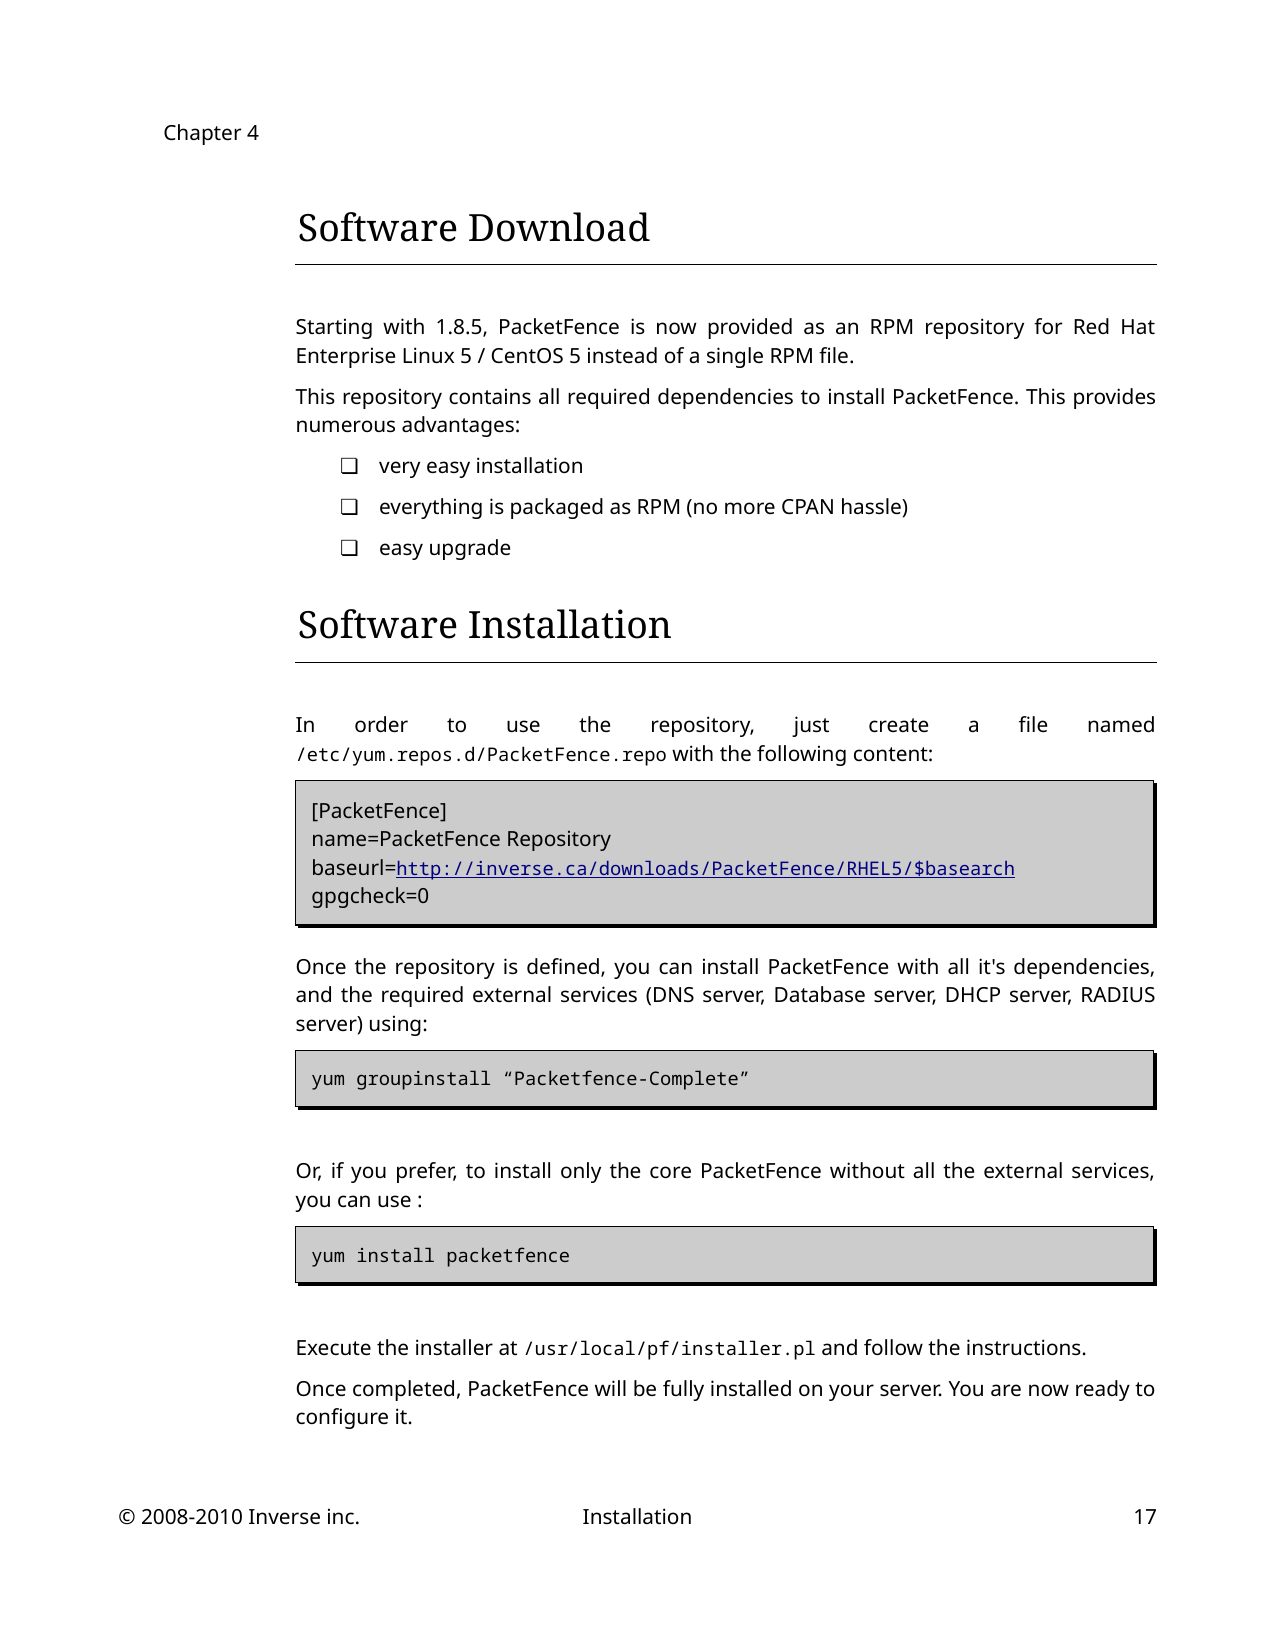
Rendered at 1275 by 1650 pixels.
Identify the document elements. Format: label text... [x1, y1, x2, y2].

text [PacketFence] name=PacketFence Repository baseurl=http://inverse.ca/downloads/PacketFence/RHEL5/$basearch gpgcheck=0 [296, 781, 1153, 924]
text Once completed, PacketFence will be fully installed on your server. You are now ready to configure it. [295, 1374, 1157, 1431]
text This repository contains all required dependencies to install PacketFence. This provides numerous advantages: [295, 382, 1157, 439]
text Execute the installer at /usr/local/pf/installer.pl and follow the instructions. [295, 1333, 1157, 1361]
text yum install packetfence [296, 1227, 1153, 1282]
text In order to use the repository, just create a file named /etc/yum.repos.d/PacketFence.repo with the following content: [295, 711, 1157, 767]
list ❏ easy upgrade [340, 533, 1157, 562]
subtitle Software Installation [295, 599, 1157, 662]
text Once the repository is defined, you can install PacketFence with all it's dependencies, and the required external services (DNS server, Database server, DHCP server, RADIUS server) using: [295, 952, 1157, 1037]
text Starting with 1.8.5, PacketFence is now provided as an RPM repository for Red Hat Enterprise Linux 5 / CentOS 5 instead of a single RPM file. [295, 312, 1157, 369]
list ❏ everything is packaged as RPM (no more CPAN hassle) [340, 492, 1157, 521]
text yum groupinstall “Packetfence-Complete” [296, 1051, 1153, 1106]
text Or, if you prefer, to install only the core PacketFence without all the external services, you can use : [295, 1157, 1157, 1213]
subtitle Software Download [295, 201, 1157, 264]
list ❏ very easy installation [340, 451, 1157, 480]
